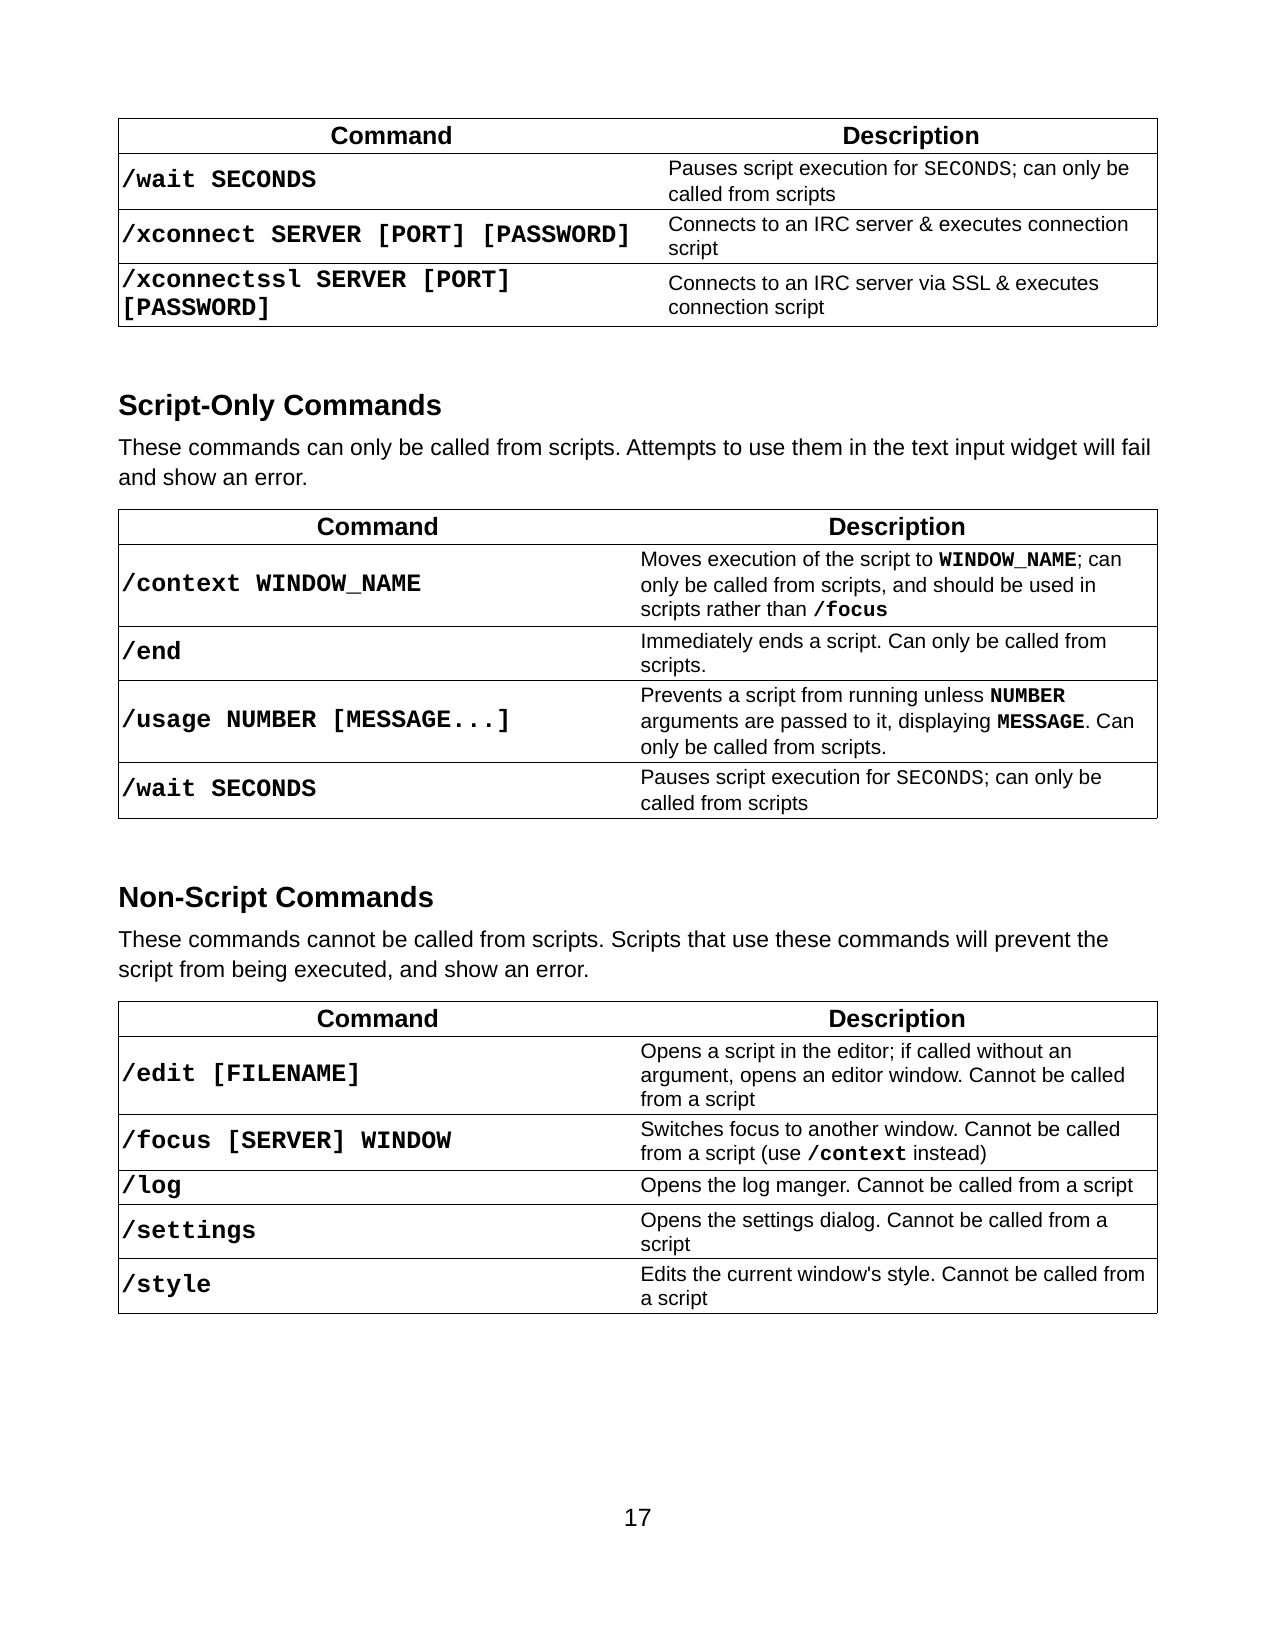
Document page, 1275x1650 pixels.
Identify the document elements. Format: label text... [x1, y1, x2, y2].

text These commands can only be called from scripts. Attempts to use them in the text input widget will fail and show an error. [118, 434, 1157, 491]
table_cell /context WINDOW_NAME [119, 545, 637, 626]
table_header Description [638, 1002, 1157, 1036]
table_cell /xconnect SERVER [PORT] [PASSWORD] [119, 210, 665, 263]
table_cell /usage NUMBER [MESSAGE...] [119, 681, 637, 762]
table_header Command [119, 1002, 637, 1036]
table_header Command [119, 510, 637, 544]
table_cell Opens a script in the editor; if called without an argument, opens an editor window. Cannot be called from a script [638, 1037, 1157, 1114]
subtitle Script-Only Commands [118, 388, 1157, 422]
subtitle Non-Script Commands [118, 880, 1157, 913]
text These commands cannot be called from scripts. Scripts that use these commands will prevent the script from being executed, and show an error. [118, 926, 1157, 982]
table_cell Edits the current window's style. Cannot be called from a script [638, 1259, 1157, 1312]
table_cell Switches focus to another window. Cannot be called from a script (use /context instead) [638, 1115, 1157, 1170]
table_cell Connects to an IRC server via SSL & executes connection script [665, 264, 1157, 326]
table_cell Pauses script execution for SECONDS; can only be called from scripts [665, 154, 1157, 209]
table_cell /wait SECONDS [119, 763, 637, 818]
table_header Description [638, 510, 1157, 544]
table_cell /edit [FILENAME] [119, 1037, 637, 1114]
table_header Command [119, 119, 665, 153]
table_cell Immediately ends a script. Can only be called from scripts. [638, 627, 1157, 680]
table_cell Opens the settings dialog. Cannot be called from a script [638, 1205, 1157, 1258]
table_header Description [665, 119, 1157, 153]
table_cell /xconnectssl SERVER [PORT] [PASSWORD] [119, 264, 665, 326]
table_cell Moves execution of the script to WINDOW_NAME; can only be called from scripts, and should be used in scripts rather than /focus [638, 545, 1157, 626]
table_cell Connects to an IRC server & executes connection script [665, 210, 1157, 263]
table_cell Pauses script execution for SECONDS; can only be called from scripts [638, 763, 1157, 818]
table_cell /wait SECONDS [119, 154, 665, 209]
table_cell /focus [SERVER] WINDOW [119, 1115, 637, 1170]
table_cell Opens the log manger. Cannot be called from a script [638, 1171, 1157, 1204]
table_cell /style [119, 1259, 637, 1312]
table_cell /end [119, 627, 637, 680]
table_cell /log [119, 1171, 637, 1204]
table_cell /settings [119, 1205, 637, 1258]
table_cell Prevents a script from running unless NUMBER arguments are passed to it, displaying MESSAGE. Can only be called from scripts. [638, 681, 1157, 762]
